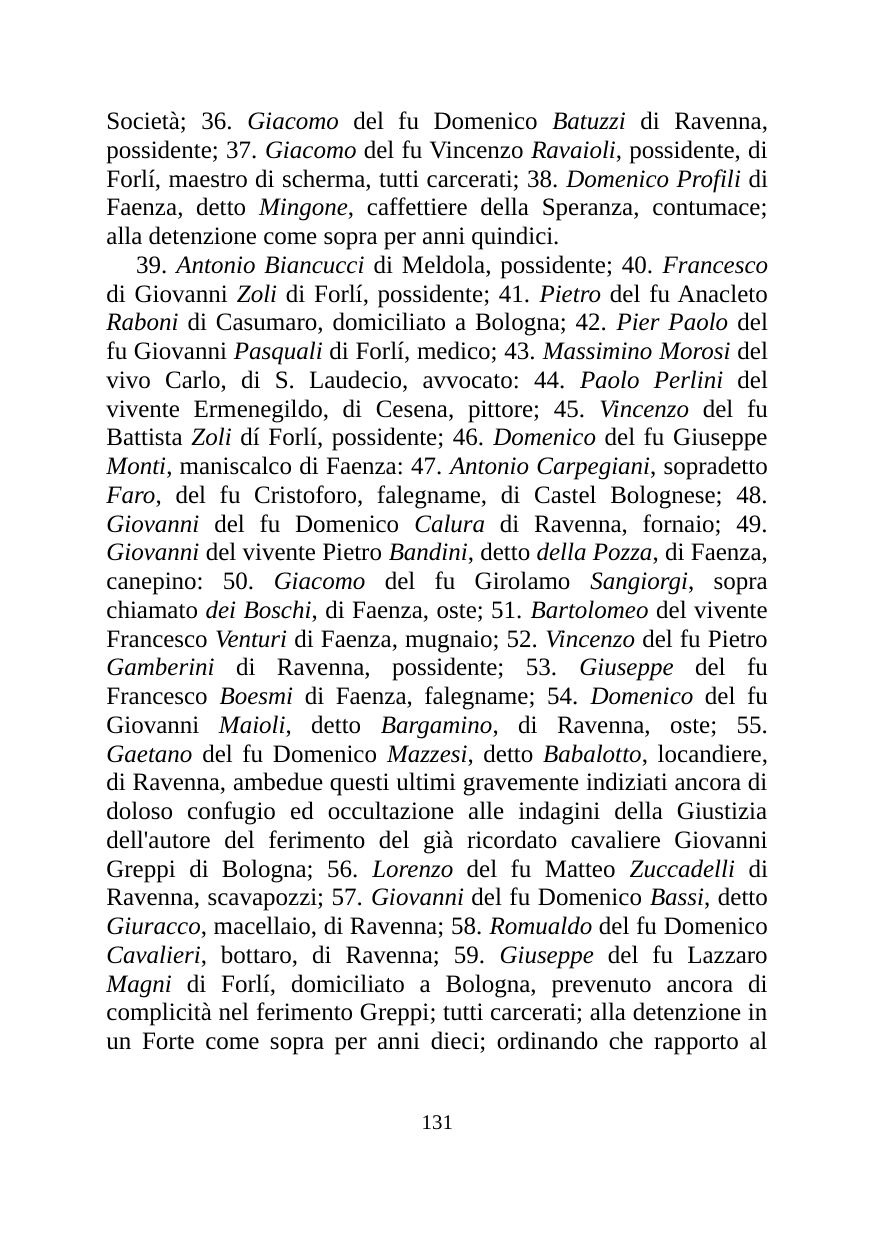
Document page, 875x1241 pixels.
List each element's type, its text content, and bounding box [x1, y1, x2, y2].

text 39. Antonio Biancucci di Meldola, possidente; 40. Francesco di Giovanni Zoli di Forlí, possidente; 41. Pietro del fu Anacleto Raboni di Casumaro, domiciliato a Bologna; 42. Pier Paolo del fu Giovanni Pasquali di Forlí, medico; 43. Massimino Morosi del vivo Carlo, di S. Laudecio, avvocato: 44. Paolo Perlini del vivente Ermenegildo, di Cesena, pittore; 45. Vincenzo del fu Battista Zoli dí Forlí, possidente; 46. Domenico del fu Giuseppe Monti, maniscalco di Faenza: 47. Antonio Carpegiani, sopradetto Faro, del fu Cristoforo, falegname, di Castel Bolognese; 48. Giovanni del fu Domenico Calura di Ravenna, fornaio; 49. Giovanni del vivente Pietro Bandini, detto della Pozza, di Faenza, canepino: 50. Giacomo del fu Girolamo Sangiorgi, sopra chiamato dei Boschi, di Faenza, oste; 51. Bartolomeo del vivente Francesco Venturi di Faenza, mugnaio; 52. Vincenzo del fu Pietro Gamberini di Ravenna, possidente; 53. Giuseppe del fu Francesco Boesmi di Faenza, falegname; 54. Domenico del fu Giovanni Maioli, detto Bargamino, di Ravenna, oste; 55. Gaetano del fu Domenico Mazzesi, detto Babalotto, locandiere, di Ravenna, ambedue questi ultimi gravemente indiziati ancora di doloso confugio ed occultazione alle indagini della Giustizia dell'autore del ferimento del già ricordato cavaliere Giovanni Greppi di Bologna; 56. Lorenzo del fu Matteo Zuccadelli di Ravenna, scavapozzi; 57. Giovanni del fu Domenico Bassi, detto Giuracco, macellaio, di Ravenna; 58. Romualdo del fu Domenico Cavalieri, bottaro, di Ravenna; 59. Giuseppe del fu Lazzaro Magni di Forlí, domiciliato a Bologna, prevenuto ancora di complicità nel ferimento Greppi; tutti carcerati; alla detenzione in un Forte come sopra per anni dieci; ordinando che rapporto al [106, 250, 768, 1055]
text Società; 36. Giacomo del fu Domenico Batuzzi di Ravenna, possidente; 37. Giacomo del fu Vincenzo Ravaioli, possidente, di Forlí, maestro di scherma, tutti carcerati; 38. Domenico Profili di Faenza, detto Mingone, caffettiere della Speranza, contumace; alla detenzione come sopra per anni quindici. [106, 106, 768, 250]
